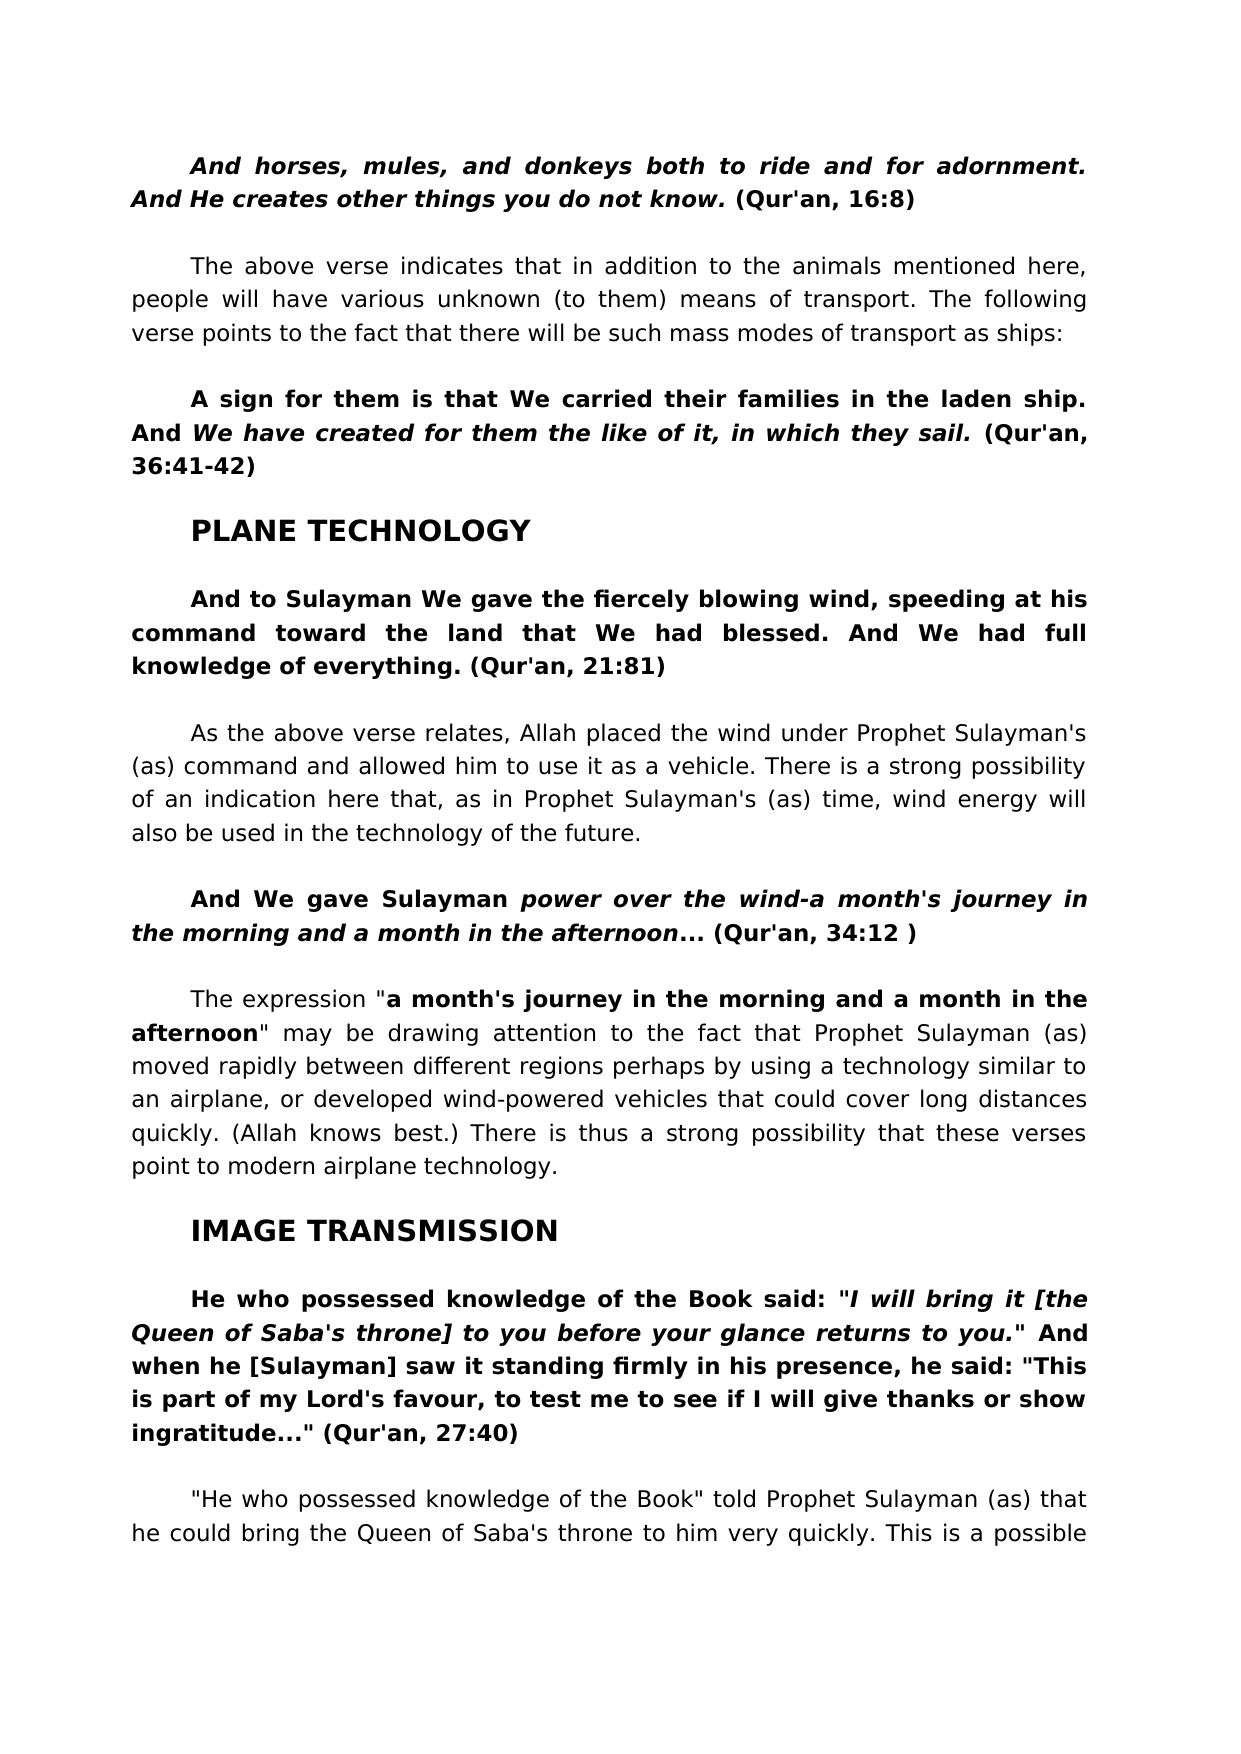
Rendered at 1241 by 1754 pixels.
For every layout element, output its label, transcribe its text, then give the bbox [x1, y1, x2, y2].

text The above verse indicates that in addition to the animals mentioned here, people will have various unknown (to them) means of transport. The following verse points to the fact that there will be such mass modes of transport as ships: [131, 248, 1088, 348]
text A sign for them is that We carried their families in the laden ship. And We have created for them the like of it, in which they sail. (Qur'an, 36:41-42) [131, 381, 1088, 481]
text As the above verse relates, Allah placed the wind under Prophet Sulayman's (as) command and allowed him to use it as a vehicle. There is a strong possibility of an indication here that, as in Prophet Sulayman's (as) time, wind energy will also be used in the technology of the future. [131, 714, 1088, 848]
text He who possessed knowledge of the Book said: "I will bring it [the Queen of Saba's throne] to you before your glance returns to you." And when he [Sulayman] saw it standing firmly in his presence, he said: "This is part of my Lord's favour, to test me to see if I will give thanks or show ingratitude..." (Qur'an, 27:40) [131, 1281, 1088, 1448]
text And horses, mules, and donkeys both to ride and for adornment. And He creates other things you do not know. (Qur'an, 16:8) [131, 148, 1088, 214]
text And We gave Sulayman power over the wind-a month's journey in the morning and a month in the afternoon... (Qur'an, 34:12 ) [131, 881, 1088, 948]
text PLANE TECHNOLOGY [131, 514, 1088, 548]
text IMAGE TRANSMISSION [131, 1214, 1088, 1248]
text The expression "a month's journey in the morning and a month in the afternoon" may be drawing attention to the fact that Prophet Sulayman (as) moved rapidly between different regions perhaps by using a technology similar to an airplane, or developed wind-powered vehicles that could cover long distances quickly. (Allah knows best.) There is thus a strong possibility that these verses point to modern airplane technology. [131, 981, 1088, 1181]
text And to Sulayman We gave the fiercely blowing wind, speeding at his command toward the land that We had blessed. And We had full knowledge of everything. (Qur'an, 21:81) [131, 581, 1088, 681]
text "He who possessed knowledge of the Book" told Prophet Sulayman (as) that he could bring the Queen of Saba's throne to him very quickly. This is a possible [131, 1481, 1088, 1548]
